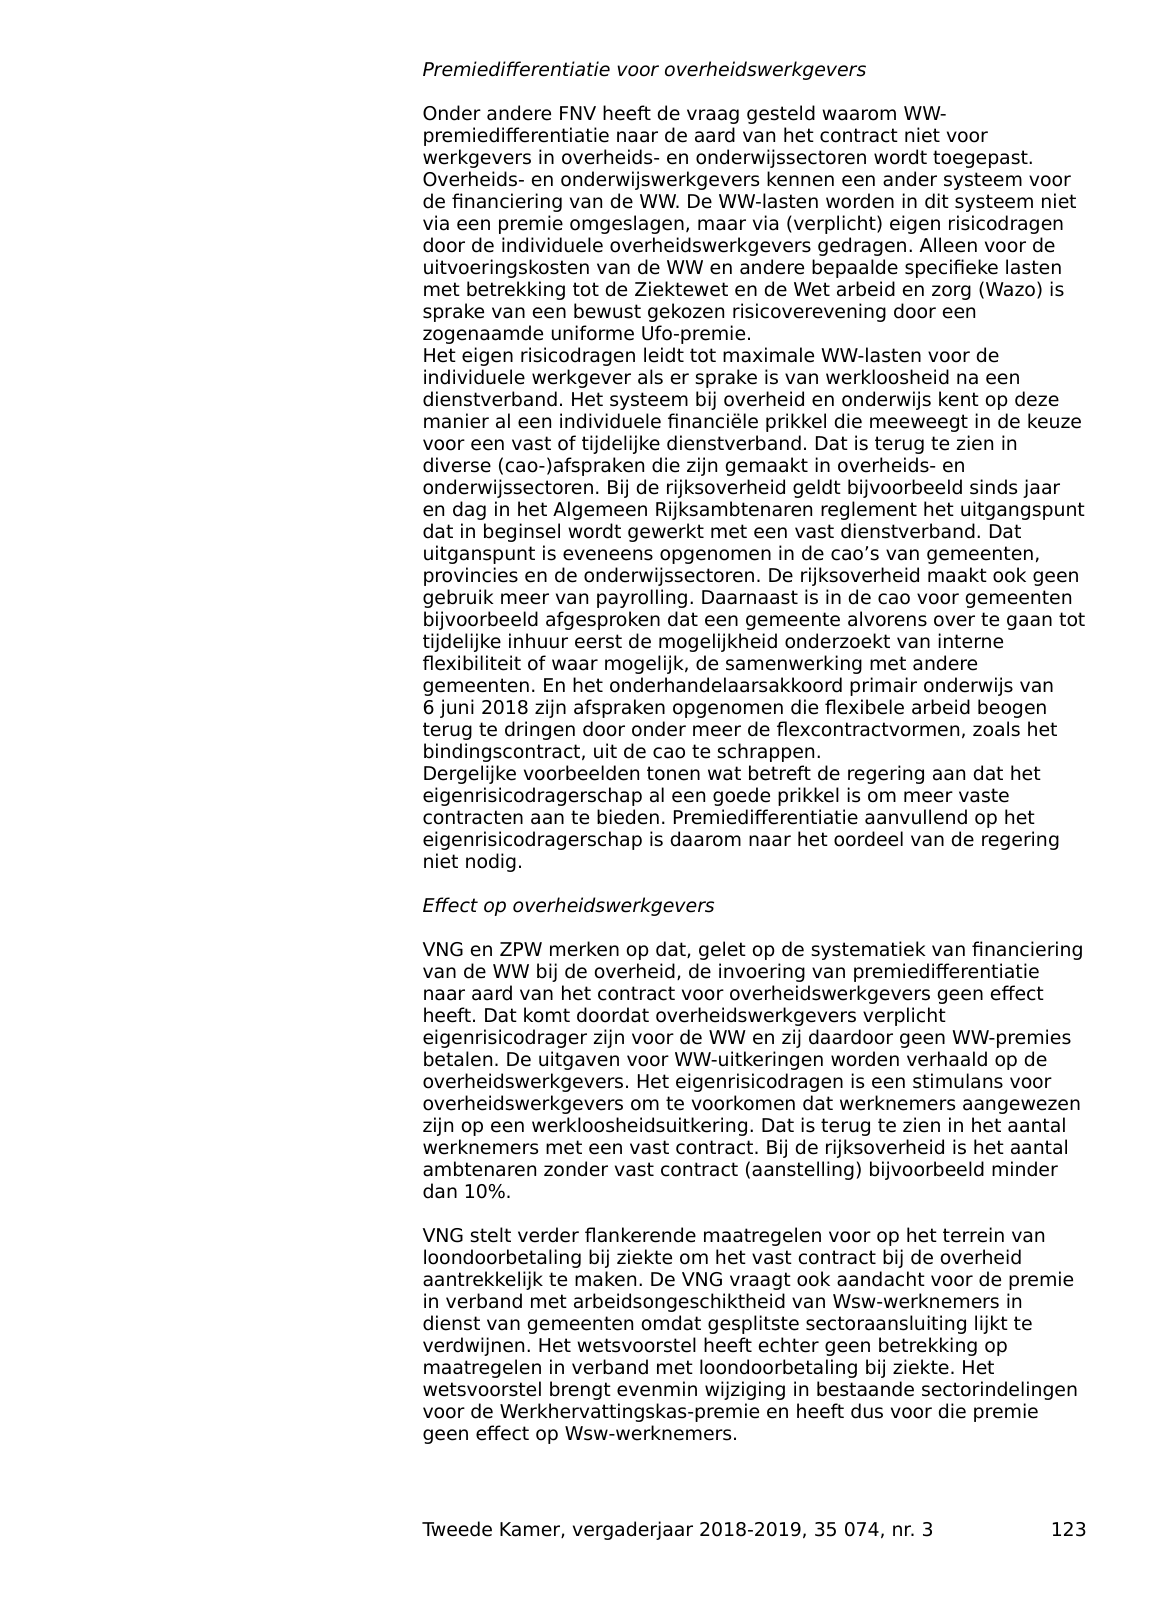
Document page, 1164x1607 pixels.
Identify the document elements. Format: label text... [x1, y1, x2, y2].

text Het eigen risicodragen leidt tot maximale WW-lasten voor de individuele werkgever als er sprake is van werkloosheid na een dienstverband. Het systeem bij overheid en onderwijs kent op deze manier al een individuele financiële prikkel die meeweegt in de keuze voor een vast of tijdelijke dienstverband. Dat is terug te zien in diverse (cao-)afspraken die zijn gemaakt in overheids- en onderwijssectoren. Bij de rijksoverheid geldt bijvoorbeeld sinds jaar en dag in het Algemeen Rijksambtenaren reglement het uitgangspunt dat in beginsel wordt gewerkt met een vast dienstverband. Dat uitganspunt is eveneens opgenomen in de cao’s van gemeenten, provincies en de onderwijssectoren. De rijksoverheid maakt ook geen gebruik meer van payrolling. Daarnaast is in de cao voor gemeenten bijvoorbeeld afgesproken dat een gemeente alvorens over te gaan tot tijdelijke inhuur eerst de mogelijkheid onderzoekt van interne flexibiliteit of waar mogelijk, de samenwerking met andere gemeenten. En het onderhandelaarsakkoord primair onderwijs van 6 juni 2018 zijn afspraken opgenomen die flexibele arbeid beogen terug te dringen door onder meer de flexcontractvormen, zoals het bindingscontract, uit de cao te schrappen. [422, 345, 1087, 763]
text Dergelijke voorbeelden tonen wat betreft de regering aan dat het eigenrisicodragerschap al een goede prikkel is om meer vaste contracten aan te bieden. Premiedifferentiatie aanvullend op het eigenrisicodragerschap is daarom naar het oordeel van de regering niet nodig. [422, 763, 1087, 872]
subtitle Effect op overheidswerkgevers [422, 895, 1087, 917]
text VNG en ZPW merken op dat, gelet op de systematiek van financiering van de WW bij de overheid, de invoering van premiedifferentiatie naar aard van het contract voor overheidswerkgevers geen effect heeft. Dat komt doordat overheidswerkgevers verplicht eigenrisicodrager zijn voor de WW en zij daardoor geen WW-premies betalen. De uitgaven voor WW-uitkeringen worden verhaald op de overheidswerkgevers. Het eigenrisicodragen is een stimulans voor overheidswerkgevers om te voorkomen dat werknemers aangewezen zijn op een werkloosheidsuitkering. Dat is terug te zien in het aantal werknemers met een vast contract. Bij de rijksoverheid is het aantal ambtenaren zonder vast contract (aanstelling) bijvoorbeeld minder dan 10%. [422, 939, 1087, 1203]
text Onder andere FNV heeft de vraag gesteld waarom WW-premiedifferentiatie naar de aard van het contract niet voor werkgevers in overheids- en onderwijssectoren wordt toegepast. Overheids- en onderwijswerkgevers kennen een ander systeem voor de financiering van de WW. De WW-lasten worden in dit systeem niet via een premie omgeslagen, maar via (verplicht) eigen risicodragen door de individuele overheidswerkgevers gedragen. Alleen voor de uitvoeringskosten van de WW en andere bepaalde specifieke lasten met betrekking tot de Ziektewet en de Wet arbeid en zorg (Wazo) is sprake van een bewust gekozen risicoverevening door een zogenaamde uniforme Ufo-premie. [422, 103, 1087, 345]
subtitle Premiedifferentiatie voor overheidswerkgevers [422, 59, 1087, 81]
text VNG stelt verder flankerende maatregelen voor op het terrein van loondoorbetaling bij ziekte om het vast contract bij de overheid aantrekkelijk te maken. De VNG vraagt ook aandacht voor de premie in verband met arbeidsongeschiktheid van Wsw-werknemers in dienst van gemeenten omdat gesplitste sectoraansluiting lijkt te verdwijnen. Het wetsvoorstel heeft echter geen betrekking op maatregelen in verband met loondoorbetaling bij ziekte. Het wetsvoorstel brengt evenmin wijziging in bestaande sectorindelingen voor de Werkhervattingskas-premie en heeft dus voor die premie geen effect op Wsw-werknemers. [422, 1225, 1087, 1444]
